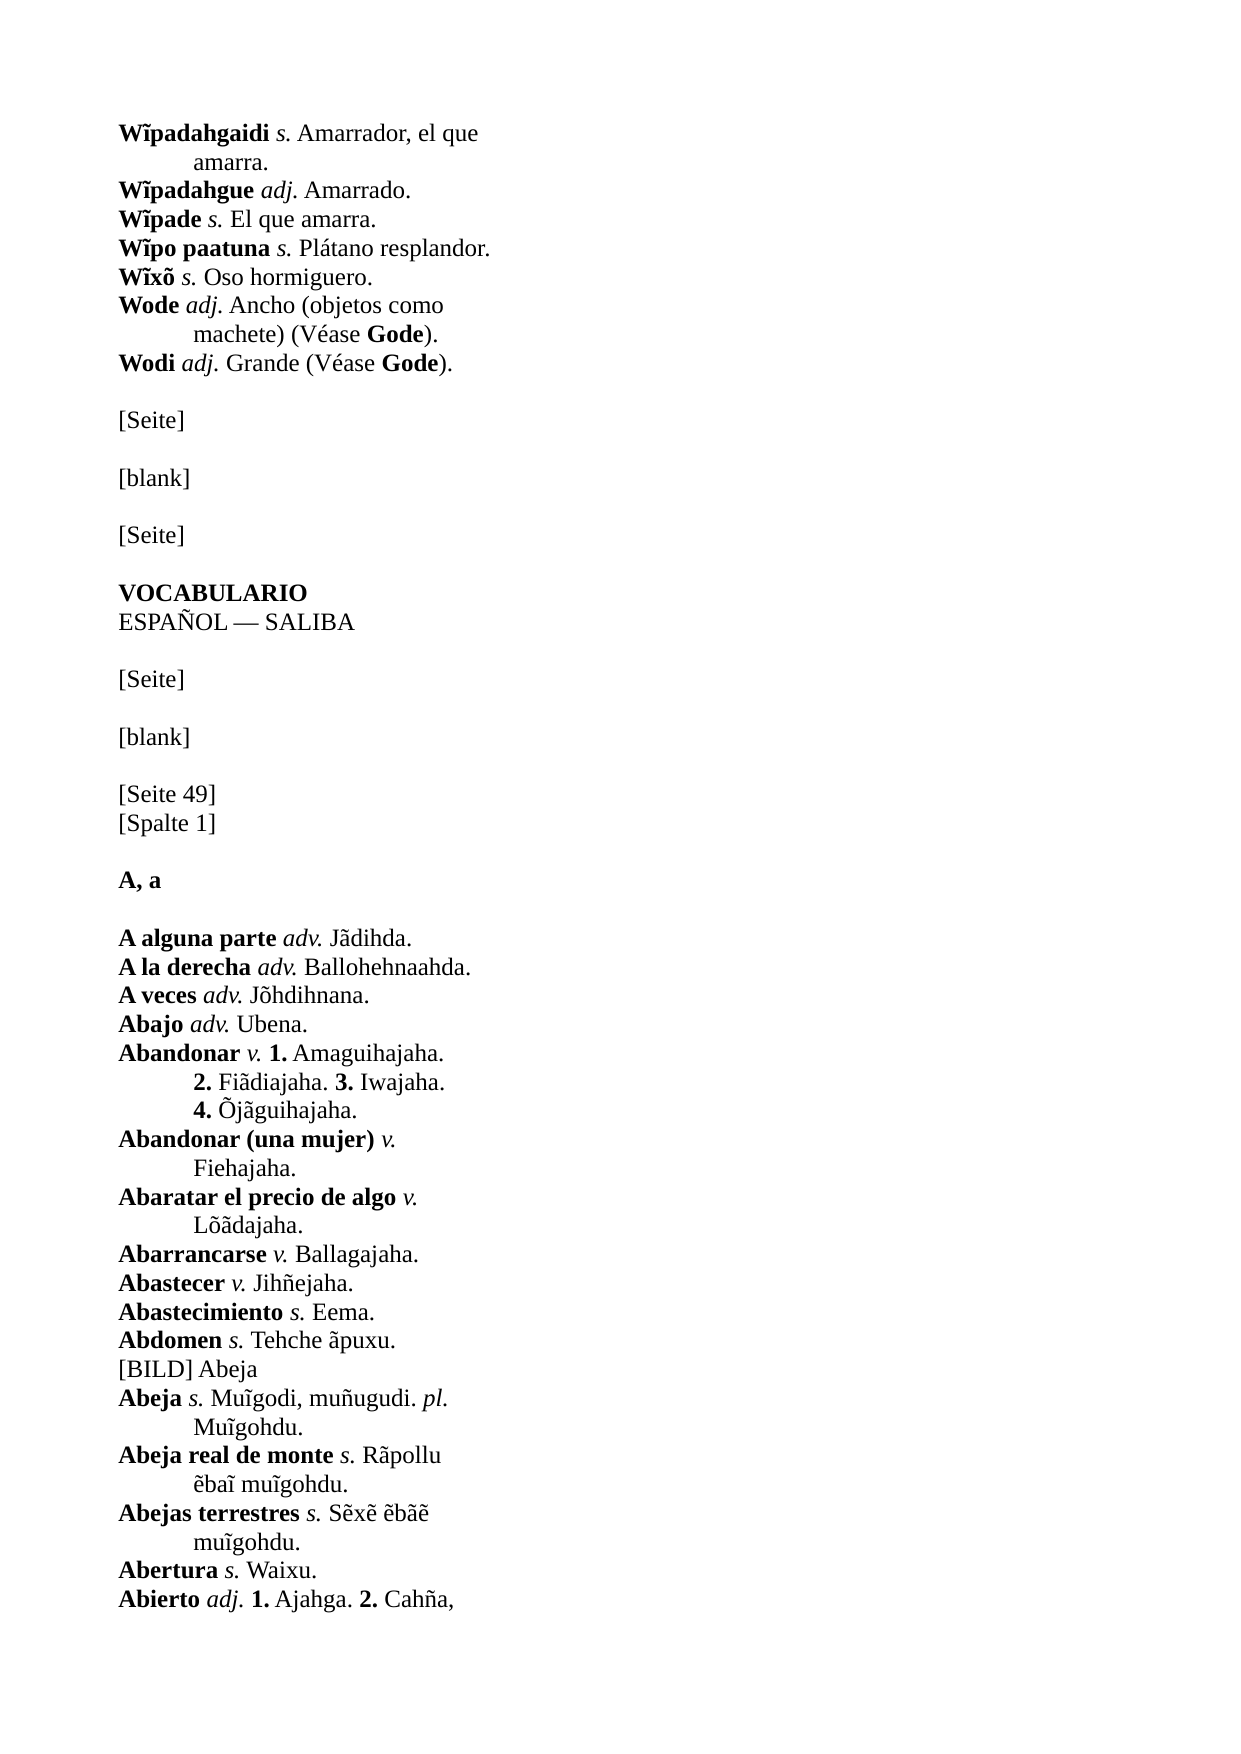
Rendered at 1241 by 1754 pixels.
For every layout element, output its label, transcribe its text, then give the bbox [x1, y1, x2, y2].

text Abertura s. Waixu. [118, 1556, 1122, 1584]
text [blank] [118, 722, 1122, 751]
text Wĩpo paatuna s. Plátano resplandor. [118, 233, 1122, 262]
text [Seite] [118, 406, 1122, 434]
text Lõãdajaha. [118, 1211, 1122, 1239]
text Abarrancarse v. Ballagajaha. [118, 1239, 1122, 1268]
text A veces adv. Jõhdihnana. [118, 981, 1122, 1009]
text [Spalte 1] [118, 808, 1122, 837]
text 4. Õjãguihajaha. [118, 1096, 1122, 1124]
text Abierto adj. 1. Ajahga. 2. Cahña, [118, 1584, 1122, 1613]
text ẽbaĩ muĩgohdu. [118, 1469, 1122, 1498]
text Wĩpadahgaidi s. Amarrador, el que [118, 118, 1122, 147]
text Abeja s. Muĩgodi, muñugudi. pl. [118, 1383, 1122, 1412]
text A la derecha adv. Ballohehnaahda. [118, 952, 1122, 981]
text 2. Fiãdiajaha. 3. Iwajaha. [118, 1067, 1122, 1096]
text Abastecer v. Jihñejaha. [118, 1268, 1122, 1297]
text Muĩgohdu. [118, 1412, 1122, 1441]
text Abeja real de monte s. Rãpollu [118, 1441, 1122, 1469]
text Wode adj. Ancho (objetos como [118, 291, 1122, 319]
text Abastecimiento s. Eema. [118, 1297, 1122, 1326]
text machete) (Véase Gode). [118, 319, 1122, 348]
text [blank] [118, 463, 1122, 492]
text Abajo adv. Ubena. [118, 1009, 1122, 1038]
text [Seite] [118, 664, 1122, 693]
text Abaratar el precio de algo v. [118, 1182, 1122, 1211]
text [Seite] [118, 521, 1122, 549]
text Abandonar (una mujer) v. [118, 1124, 1122, 1153]
text A, a [118, 866, 1122, 894]
text Wĩpade s. El que amarra. [118, 204, 1122, 233]
text Wĩxõ s. Oso hormiguero. [118, 262, 1122, 291]
text Wĩpadahgue adj. Amarrado. [118, 176, 1122, 204]
text Fiehajaha. [118, 1153, 1122, 1182]
text ESPAÑOL — SALIBA [118, 607, 1122, 636]
text muĩgohdu. [118, 1527, 1122, 1556]
text Abejas terrestres s. Sẽxẽ ẽbãẽ [118, 1498, 1122, 1527]
text VOCABULARIO [118, 578, 1122, 607]
text amarra. [118, 147, 1122, 176]
text [BILD] Abeja [118, 1354, 1122, 1383]
text A alguna parte adv. Jãdihda. [118, 923, 1122, 952]
text Wodi adj. Grande (Véase Gode). [118, 348, 1122, 377]
text [Seite 49] [118, 779, 1122, 808]
text Abdomen s. Tehche ãpuxu. [118, 1326, 1122, 1354]
text Abandonar v. 1. Amaguihajaha. [118, 1038, 1122, 1067]
